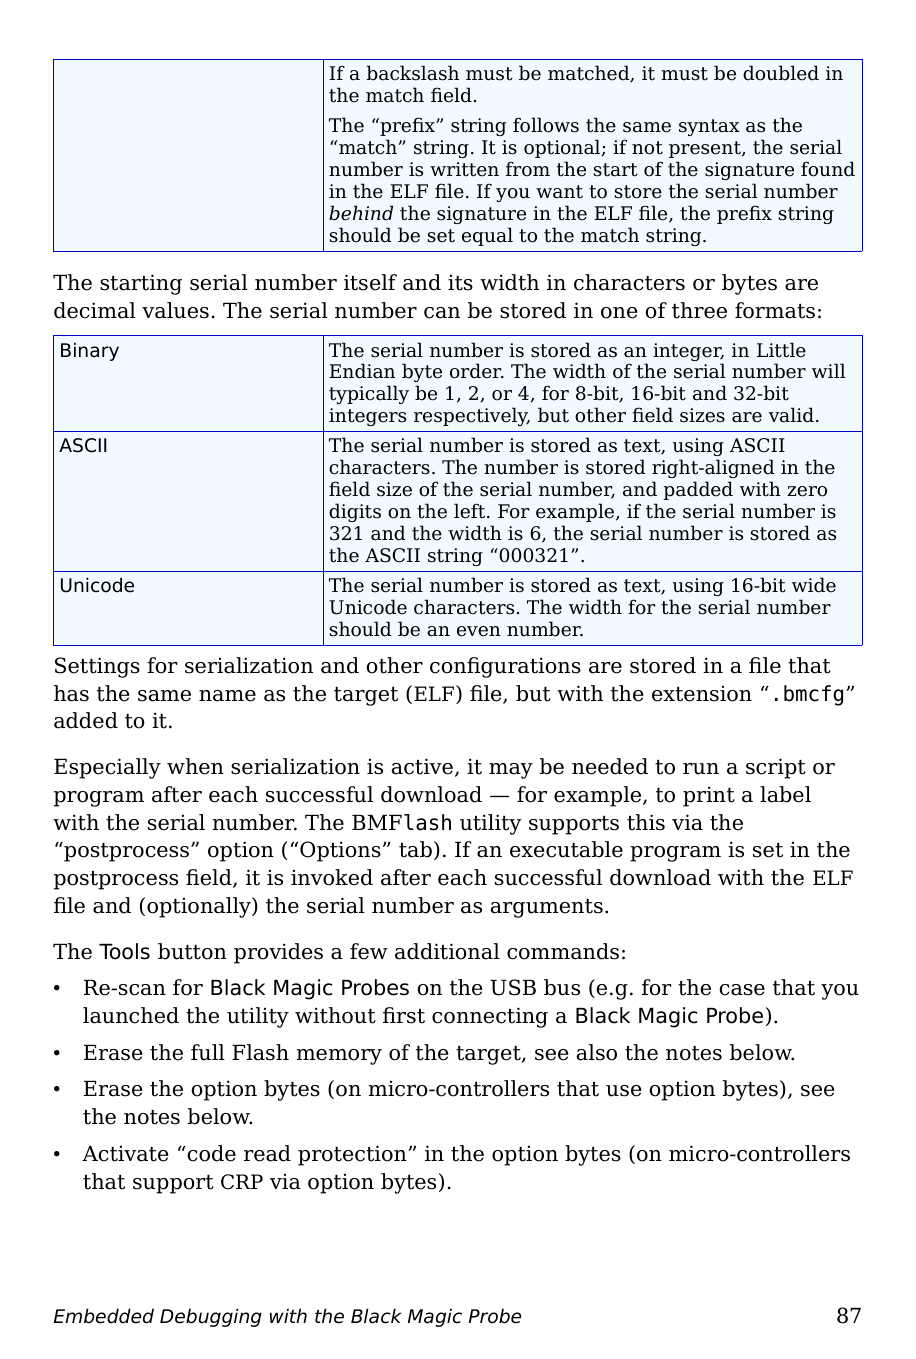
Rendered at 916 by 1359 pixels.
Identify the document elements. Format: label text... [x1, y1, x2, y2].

list Erase the full Flash memory of the target, see also the notes below. [53, 1041, 862, 1065]
text Settings for serialization and other configurations are stored in a file that has the same name as the target (ELF) file, but with the extension “.bmcfg” added to it. [53, 654, 862, 734]
list Erase the option bytes (on micro-controllers that use option bytes), see the notes below. [53, 1077, 862, 1129]
list Re-scan for Black Magic Probes on the USB bus (e.g. for the case that you launched the utility without first connecting a Black Magic Probe). [53, 976, 862, 1028]
text Especially when serialization is active, it may be needed to run a script or program after each successful download — for example, to print a label with the serial number. The BMFlash utility supports this via the “postprocess” option (“Options” tab). If an executable program is set in the postprocess field, it is invoked after each successful download with the ELF file and (optionally) the serial number as arguments. [53, 755, 862, 918]
table_cell Unicode [54, 572, 323, 645]
table_cell [54, 60, 323, 251]
table_cell The serial number is stored as text, using ASCII characters. The number is stored right-aligned in the field size of the serial number, and padded with zero digits on the left. For example, if the serial number is 321 and the width is 6, the serial number is stored as the ASCII string “000321”. [324, 432, 862, 571]
table_header The serial number is stored as an integer, in Little Endian byte order. The width of the serial number will typically be 1, 2, or 4, for 8-bit, 16-bit and 32-bit integers respectively, but other field sizes are valid. [324, 336, 862, 431]
table_cell ASCII [54, 432, 323, 571]
table_header Binary [54, 336, 323, 431]
list Activate “code read protection” in the option bytes (on micro-controllers that support CRP via option bytes). [53, 1142, 862, 1194]
text The Tools button provides a few additional commands: [53, 940, 862, 964]
table_cell The serial number is stored as text, using 16-bit wide Unicode characters. The width for the serial number should be an even number. [324, 572, 862, 645]
text The starting serial number itself and its width in characters or bytes are decimal values. The serial number can be stored in one of three formats: [53, 271, 862, 323]
table_cell If a backslash must be matched, it must be doubled in the match field. The “prefix” string follows the same syntax as the “match” string. It is optional; if not present, the serial number is written from the start of the signature found in the ELF file. If you want to store the serial number behind the signature in the ELF file, the prefix string should be set equal to the match string. [324, 60, 862, 251]
